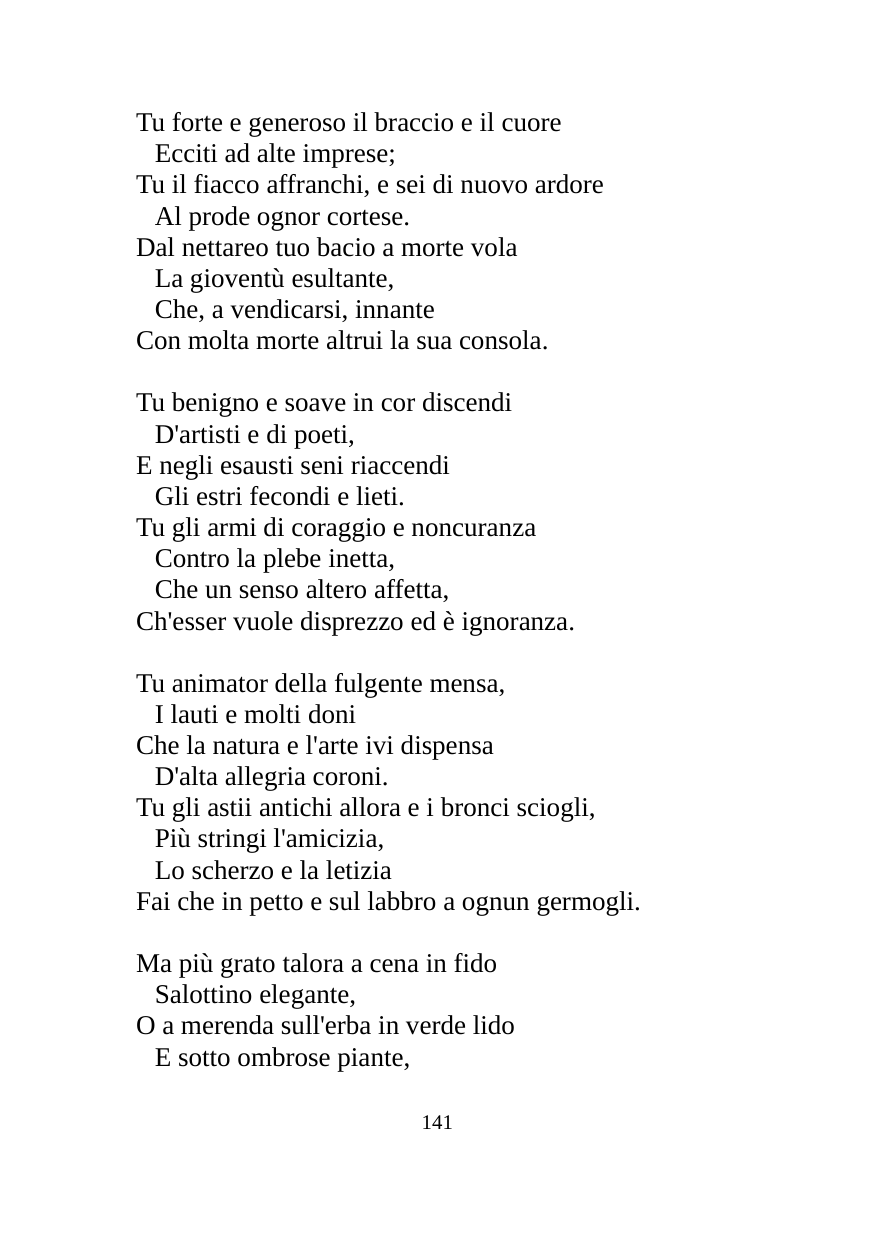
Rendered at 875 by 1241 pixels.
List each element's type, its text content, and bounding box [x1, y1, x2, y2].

text Che un senso altero affetta, [125, 573, 768, 604]
text E negli esausti seni riaccendi [106, 449, 768, 480]
text Salottino elegante, [125, 978, 768, 1009]
text E sotto ombrose piante, [125, 1041, 768, 1072]
text Tu forte e generoso il braccio e il cuore [106, 106, 768, 137]
text Tu animator della fulgente mensa, [106, 667, 768, 698]
text Gli estri fecondi e lieti. [125, 480, 768, 511]
text Tu gli armi di coraggio e noncuranza [106, 511, 768, 542]
text D'alta allegria coroni. [125, 760, 768, 791]
text Contro la plebe inetta, [125, 542, 768, 573]
text Ma più grato talora a cena in fido [106, 947, 768, 978]
text Ch'esser vuole disprezzo ed è ignoranza. [106, 604, 768, 636]
text Che, a vendicarsi, innante [125, 293, 768, 324]
text Con molta morte altrui la sua consola. [106, 324, 768, 355]
text Tu benigno e soave in cor discendi [106, 387, 768, 418]
text Che la natura e l'arte ivi dispensa [106, 729, 768, 760]
text I lauti e molti doni [125, 698, 768, 729]
text Lo scherzo e la letizia [125, 854, 768, 885]
text Più stringi l'amicizia, [125, 823, 768, 854]
text La gioventù esultante, [125, 262, 768, 293]
text O a merenda sull'erba in verde lido [106, 1009, 768, 1041]
text D'artisti e di poeti, [125, 418, 768, 449]
text Tu il fiacco affranchi, e sei di nuovo ardore [106, 168, 768, 200]
text Dal nettareo tuo bacio a morte vola [106, 231, 768, 262]
text Tu gli astii antichi allora e i bronci sciogli, [106, 791, 768, 823]
text Ecciti ad alte imprese; [125, 137, 768, 168]
text Fai che in petto e sul labbro a ognun germogli. [106, 885, 768, 916]
text Al prode ognor cortese. [125, 200, 768, 231]
